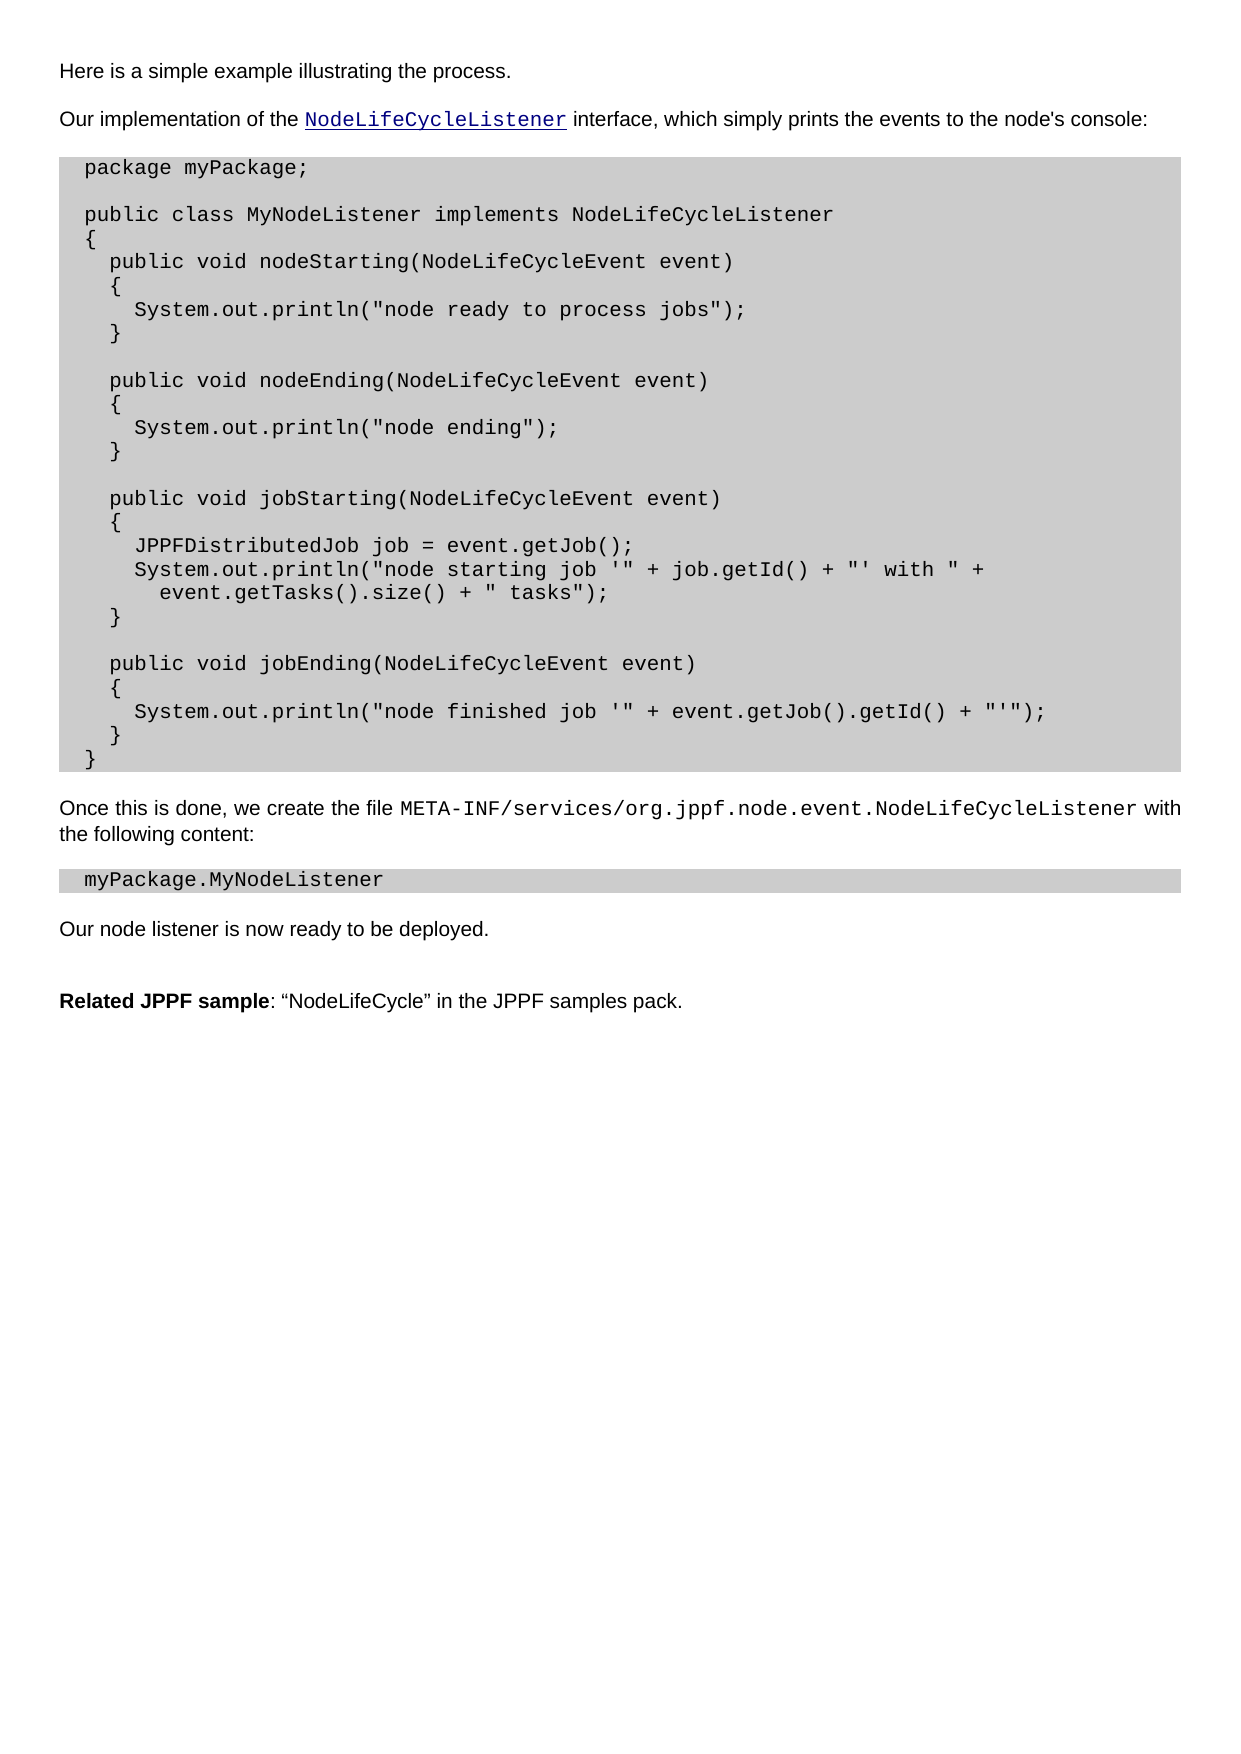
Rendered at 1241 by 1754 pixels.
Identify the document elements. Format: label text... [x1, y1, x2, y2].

text } [59, 748, 1181, 772]
text Related JPPF sample: “NodeLifeCycle” in the JPPF samples pack. [59, 989, 1181, 1013]
text { [59, 228, 1181, 251]
text Once this is done, we create the file META-INF/services/org.jppf.node.event.NodeLifeCycleListener with the following content: [59, 796, 1181, 845]
text { [59, 393, 1181, 417]
text { [59, 511, 1181, 535]
text System.out.println("node ready to process jobs"); [59, 299, 1181, 322]
text package myPackage; [59, 157, 1181, 180]
text public void nodeEnding(NodeLifeCycleEvent event) [59, 369, 1181, 393]
text public class MyNodeListener implements NodeLifeCycleListener [59, 204, 1181, 228]
text System.out.println("node ending"); [59, 417, 1181, 441]
text { [59, 677, 1181, 701]
text } [59, 322, 1181, 346]
text JPPFDistributedJob job = event.getJob(); [59, 535, 1181, 559]
text } [59, 724, 1181, 748]
text { [59, 275, 1181, 299]
text Our implementation of the NodeLifeCycleListener interface, which simply prints the events to the node's console: [59, 107, 1181, 133]
text public void jobEnding(NodeLifeCycleEvent event) [59, 653, 1181, 677]
text System.out.println("node finished job '" + event.getJob().getId() + "'"); [59, 701, 1181, 724]
text } [59, 606, 1181, 630]
text event.getTasks().size() + " tasks"); [59, 582, 1181, 606]
text public void nodeStarting(NodeLifeCycleEvent event) [59, 251, 1181, 275]
text System.out.println("node starting job '" + job.getId() + "' with " + [59, 559, 1181, 582]
text Here is a simple example illustrating the process. [59, 59, 1181, 83]
text public void jobStarting(NodeLifeCycleEvent event) [59, 488, 1181, 511]
text Our node listener is now ready to be deployed. [59, 917, 1181, 941]
text } [59, 441, 1181, 464]
text myPackage.MyNodeListener [59, 869, 1181, 893]
